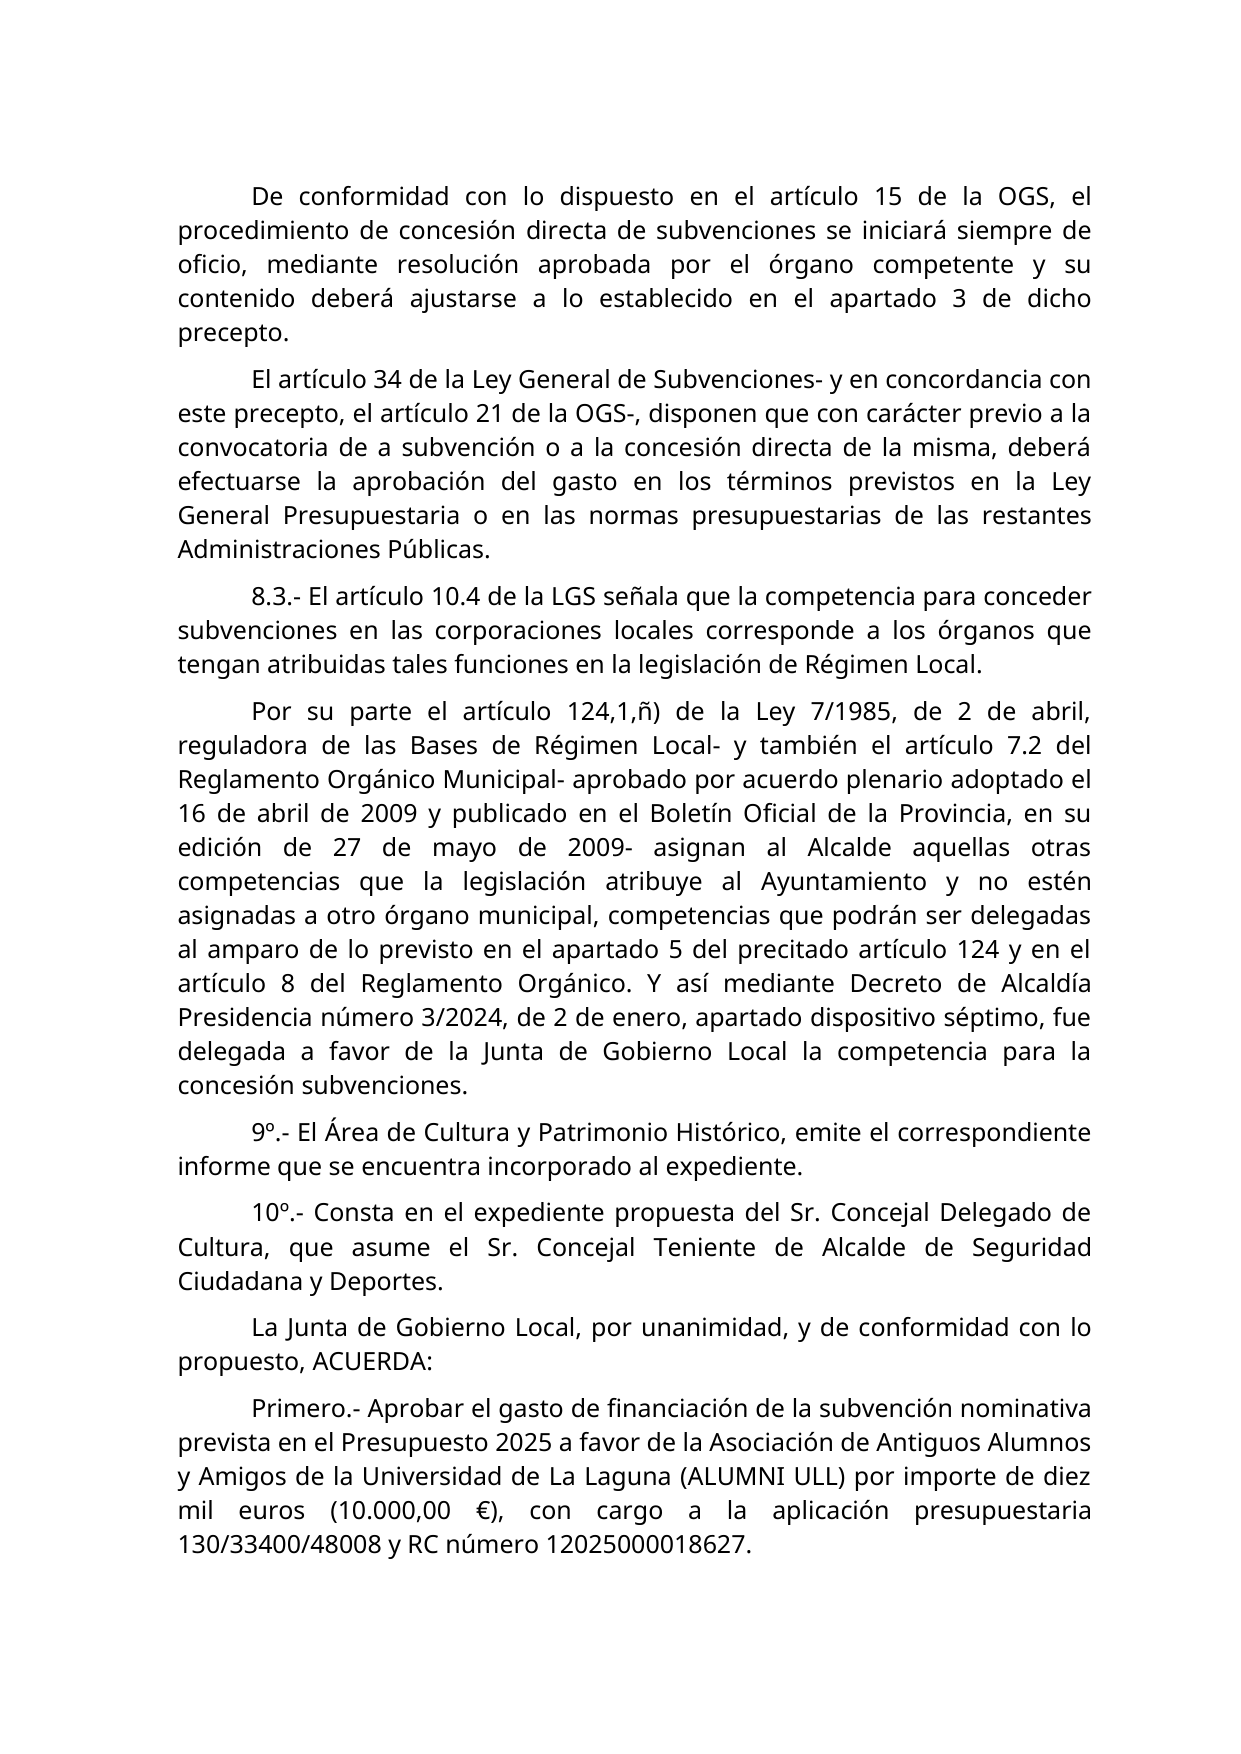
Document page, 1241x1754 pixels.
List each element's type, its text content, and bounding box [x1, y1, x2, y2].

text 10º.- Consta en el expediente propuesta del Sr. Concejal Delegado de Cultura, que asume el Sr. Concejal Teniente de Alcalde de Seguridad Ciudadana y Deportes. [177, 1195, 1093, 1297]
text Primero.- Aprobar el gasto de financiación de la subvención nominativa prevista en el Presupuesto 2025 a favor de la Asociación de Antiguos Alumnos y Amigos de la Universidad de La Laguna (ALUMNI ULL) por importe de diez mil euros (10.000,00 €), con cargo a la aplicación presupuestaria 130/33400/48008 y RC número 12025000018627. [177, 1390, 1093, 1561]
text De conformidad con lo dispuesto en el artículo 15 de la OGS, el procedimiento de concesión directa de subvenciones se iniciará siempre de oficio, mediante resolución aprobada por el órgano competente y su contenido deberá ajustarse a lo establecido en el apartado 3 de dicho precepto. [177, 179, 1093, 349]
text El artículo 34 de la Ley General de Subvenciones- y en concordancia con este precepto, el artículo 21 de la OGS-, disponen que con carácter previo a la convocatoria de a subvención o a la concesión directa de la misma, deberá efectuarse la aprobación del gasto en los términos previstos en la Ley General Presupuestaria o en las normas presupuestarias de las restantes Administraciones Públicas. [177, 362, 1093, 566]
text 8.3.- El artículo 10.4 de la LGS señala que la competencia para conceder subvenciones en las corporaciones locales corresponde a los órganos que tengan atribuidas tales funciones en la legislación de Régimen Local. [177, 578, 1093, 681]
text 9º.- El Área de Cultura y Patrimonio Histórico, emite el correspondiente informe que se encuentra incorporado al expediente. [177, 1114, 1093, 1183]
text Por su parte el artículo 124,1,ñ) de la Ley 7/1985, de 2 de abril, reguladora de las Bases de Régimen Local- y también el artículo 7.2 del Reglamento Orgánico Municipal- aprobado por acuerdo plenario adoptado el 16 de abril de 2009 y publicado en el Boletín Oficial de la Provincia, en su edición de 27 de mayo de 2009- asignan al Alcalde aquellas otras competencias que la legislación atribuye al Ayuntamiento y no estén asignadas a otro órgano municipal, competencias que podrán ser delegadas al amparo de lo previsto en el apartado 5 del precitado artículo 124 y en el artículo 8 del Reglamento Orgánico. Y así mediante Decreto de Alcaldía Presidencia número 3/2024, de 2 de enero, apartado dispositivo séptimo, fue delegada a favor de la Junta de Gobierno Local la competencia para la concesión subvenciones. [177, 693, 1093, 1102]
text La Junta de Gobierno Local, por unanimidad, y de conformidad con lo propuesto, ACUERDA: [177, 1310, 1093, 1378]
